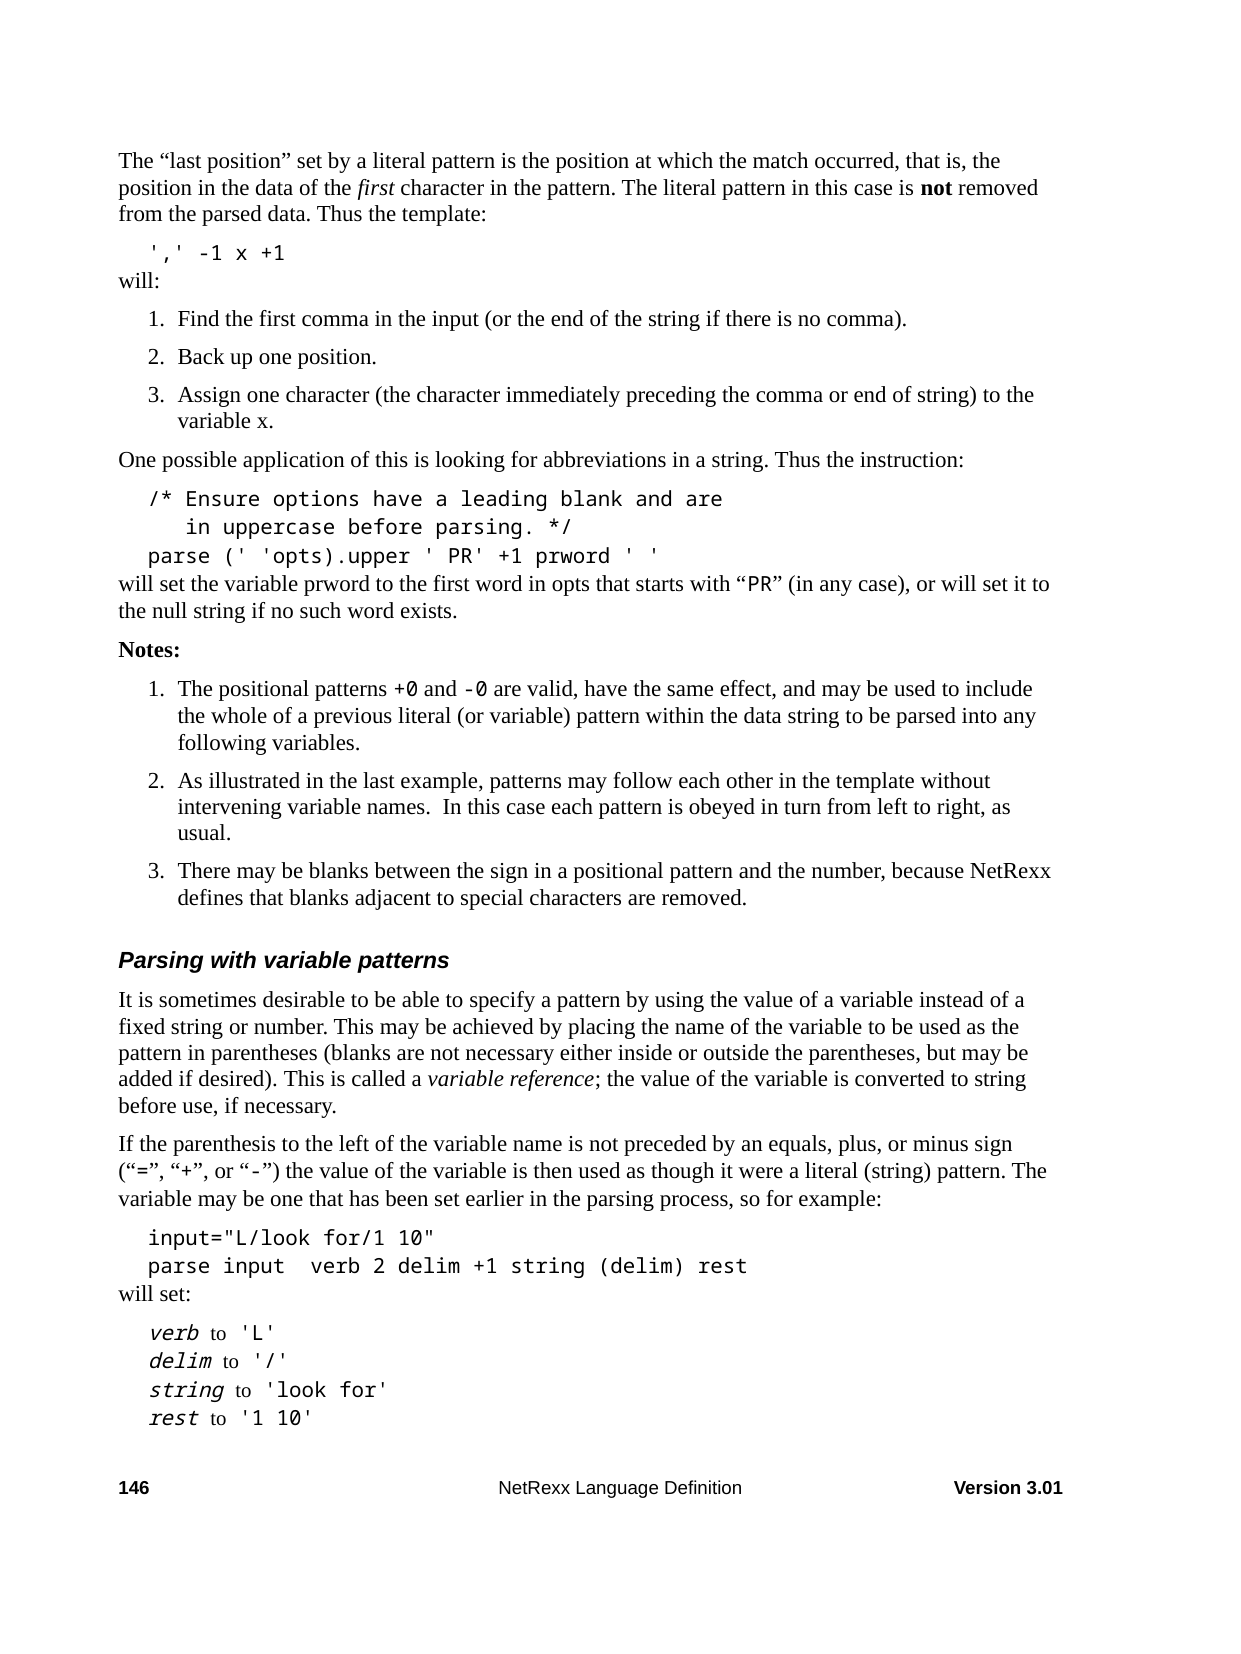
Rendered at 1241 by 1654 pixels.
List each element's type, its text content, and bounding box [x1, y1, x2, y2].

text One possible application of this is looking for abbreviations in a string. Thus the instruction: [118, 446, 1063, 472]
text /* Ensure options have a leading blank and are in uppercase before parsing. */ parse (' 'opts).upper ' PR' +1 prword ' ' [148, 484, 1063, 569]
text It is sometimes desirable to be able to specify a pattern by using the value of a variable instead of a fixed string or number. This may be achieved by placing the name of the variable to be used as the pattern in parentheses (blanks are not necessary either inside or outside the parentheses, but may be added if desired). This is called a variable reference; the value of the variable is converted to string before use, if necessary. [118, 986, 1063, 1118]
text The “last position” set by a literal pattern is the position at which the match occurred, that is, the position in the data of the first character in the pattern. The literal pattern in this case is not removed from the parsed data. Thus the template: [118, 148, 1063, 227]
list As illustrated in the last example, patterns may follow each other in the template without intervening variable names. In this case each pattern is obeyed in turn from left to right, as usual. [148, 767, 1063, 846]
list Find the first comma in the input (or the end of the string if there is no comma). [148, 305, 1063, 331]
text ',' -1 x +1 [148, 238, 1063, 267]
list The positional patterns +0 and -0 are valid, have the same effect, and may be used to include the whole of a previous literal (or variable) pattern within the data string to be parsed into any following variables. [148, 674, 1063, 755]
subtitle Parsing with variable patterns [118, 947, 1063, 974]
text will set: [118, 1280, 1063, 1306]
text Notes: [118, 636, 1063, 662]
text input="L/look for/1 10" parse input verb 2 delim +1 string (delim) rest [148, 1223, 1063, 1280]
text If the parenthesis to the left of the variable name is not preceded by an equals, plus, or minus sign (“=”, “+”, or “-”) the value of the variable is then used as though it were a literal (string) pattern. The variable may be one that has been set earlier in the parsing process, so for example: [118, 1130, 1063, 1211]
list Assign one character (the character immediately preceding the comma or end of string) to the variable x. [148, 381, 1063, 434]
list There may be blanks between the sign in a positional pattern and the number, because NetRexx defines that blanks adjacent to special characters are removed. [148, 858, 1063, 910]
text verb to 'L' delim to '/' string to 'look for' rest to '1 10' [148, 1318, 1063, 1432]
list Back up one position. [148, 343, 1063, 369]
text will: [118, 267, 1063, 293]
text will set the variable prword to the first word in opts that starts with “PR” (in any case), or will set it to the null string if no such word exists. [118, 569, 1063, 624]
